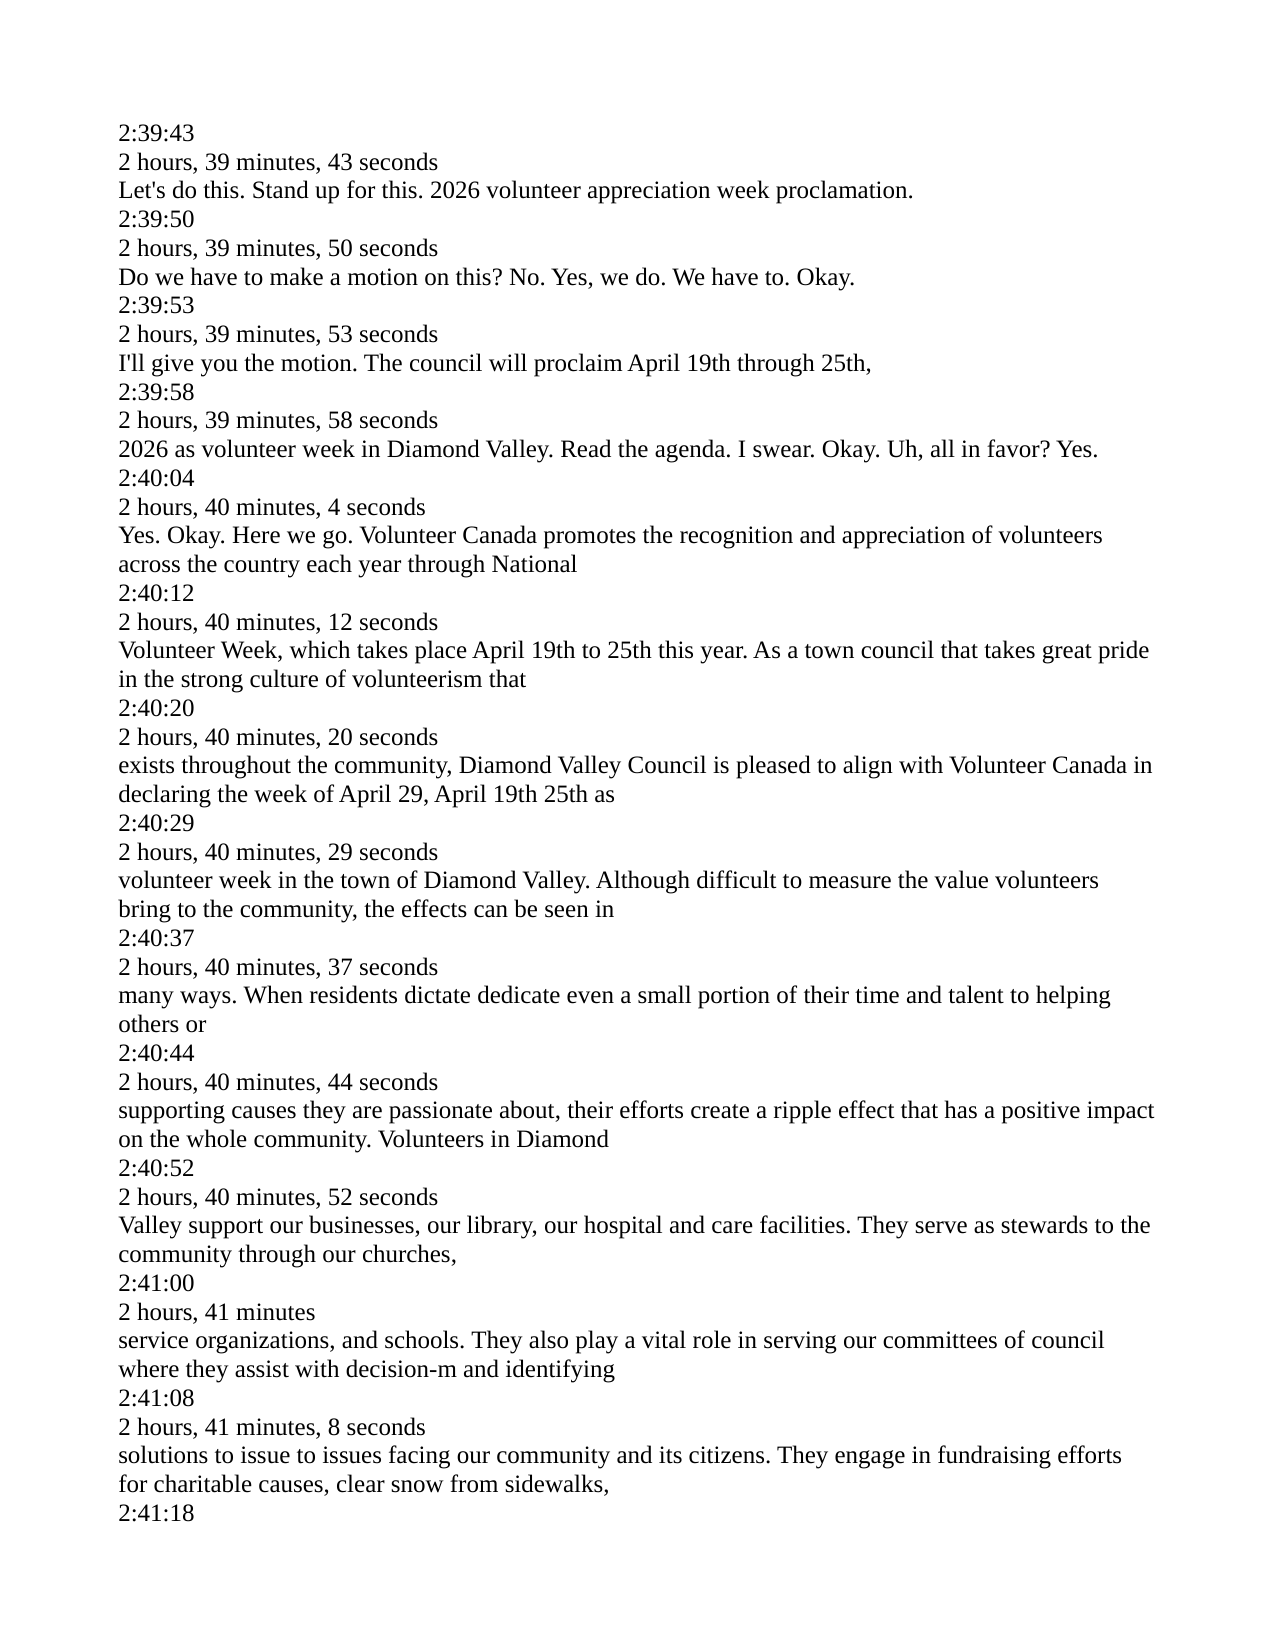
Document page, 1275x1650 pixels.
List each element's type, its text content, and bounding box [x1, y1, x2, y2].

text service organizations, and schools. They also play a vital role in serving our committees of council where they assist with decision-m and identifying [118, 1326, 1157, 1383]
text Valley support our businesses, our library, our hospital and care facilities. They serve as stewards to the community through our churches, [118, 1211, 1157, 1268]
text I'll give you the motion. The council will proclaim April 19th through 25th, [118, 348, 1157, 377]
text 2026 as volunteer week in Diamond Valley. Read the agenda. I swear. Okay. Uh, all in favor? Yes. [118, 434, 1157, 463]
text 2:41:00 [118, 1268, 1157, 1297]
text 2 hours, 40 minutes, 37 seconds [118, 952, 1157, 981]
text solutions to issue to issues facing our community and its citizens. They engage in fundraising efforts for charitable causes, clear snow from sidewalks, [118, 1441, 1157, 1498]
text 2:39:43 [118, 118, 1157, 147]
text 2:39:53 [118, 291, 1157, 319]
text 2 hours, 41 minutes [118, 1297, 1157, 1326]
text 2:40:37 [118, 923, 1157, 952]
text 2:40:12 [118, 578, 1157, 607]
text Do we have to make a motion on this? No. Yes, we do. We have to. Okay. [118, 262, 1157, 291]
text 2:40:29 [118, 808, 1157, 837]
text 2 hours, 41 minutes, 8 seconds [118, 1412, 1157, 1441]
text Volunteer Week, which takes place April 19th to 25th this year. As a town council that takes great pride in the strong culture of volunteerism that [118, 636, 1157, 693]
text 2 hours, 39 minutes, 53 seconds [118, 319, 1157, 348]
text 2:40:52 [118, 1153, 1157, 1182]
text Let's do this. Stand up for this. 2026 volunteer appreciation week proclamation. [118, 176, 1157, 204]
text exists throughout the community, Diamond Valley Council is pleased to align with Volunteer Canada in declaring the week of April 29, April 19th 25th as [118, 751, 1157, 808]
text 2:39:58 [118, 377, 1157, 406]
text 2 hours, 40 minutes, 20 seconds [118, 722, 1157, 751]
text 2 hours, 40 minutes, 52 seconds [118, 1182, 1157, 1211]
text Yes. Okay. Here we go. Volunteer Canada promotes the recognition and appreciation of volunteers across the country each year through National [118, 521, 1157, 578]
text 2 hours, 40 minutes, 44 seconds [118, 1067, 1157, 1096]
text 2:39:50 [118, 204, 1157, 233]
text 2:41:08 [118, 1383, 1157, 1412]
text 2 hours, 40 minutes, 12 seconds [118, 607, 1157, 636]
text 2:40:04 [118, 463, 1157, 492]
text 2 hours, 40 minutes, 4 seconds [118, 492, 1157, 521]
text 2 hours, 40 minutes, 29 seconds [118, 837, 1157, 866]
text 2:40:44 [118, 1038, 1157, 1067]
text supporting causes they are passionate about, their efforts create a ripple effect that has a positive impact on the whole community. Volunteers in Diamond [118, 1096, 1157, 1153]
text 2 hours, 39 minutes, 50 seconds [118, 233, 1157, 262]
text 2 hours, 39 minutes, 43 seconds [118, 147, 1157, 176]
text volunteer week in the town of Diamond Valley. Although difficult to measure the value volunteers bring to the community, the effects can be seen in [118, 866, 1157, 923]
text 2:40:20 [118, 693, 1157, 722]
text 2:41:18 [118, 1498, 1157, 1527]
text 2 hours, 39 minutes, 58 seconds [118, 406, 1157, 434]
text many ways. When residents dictate dedicate even a small portion of their time and talent to helping others or [118, 981, 1157, 1038]
